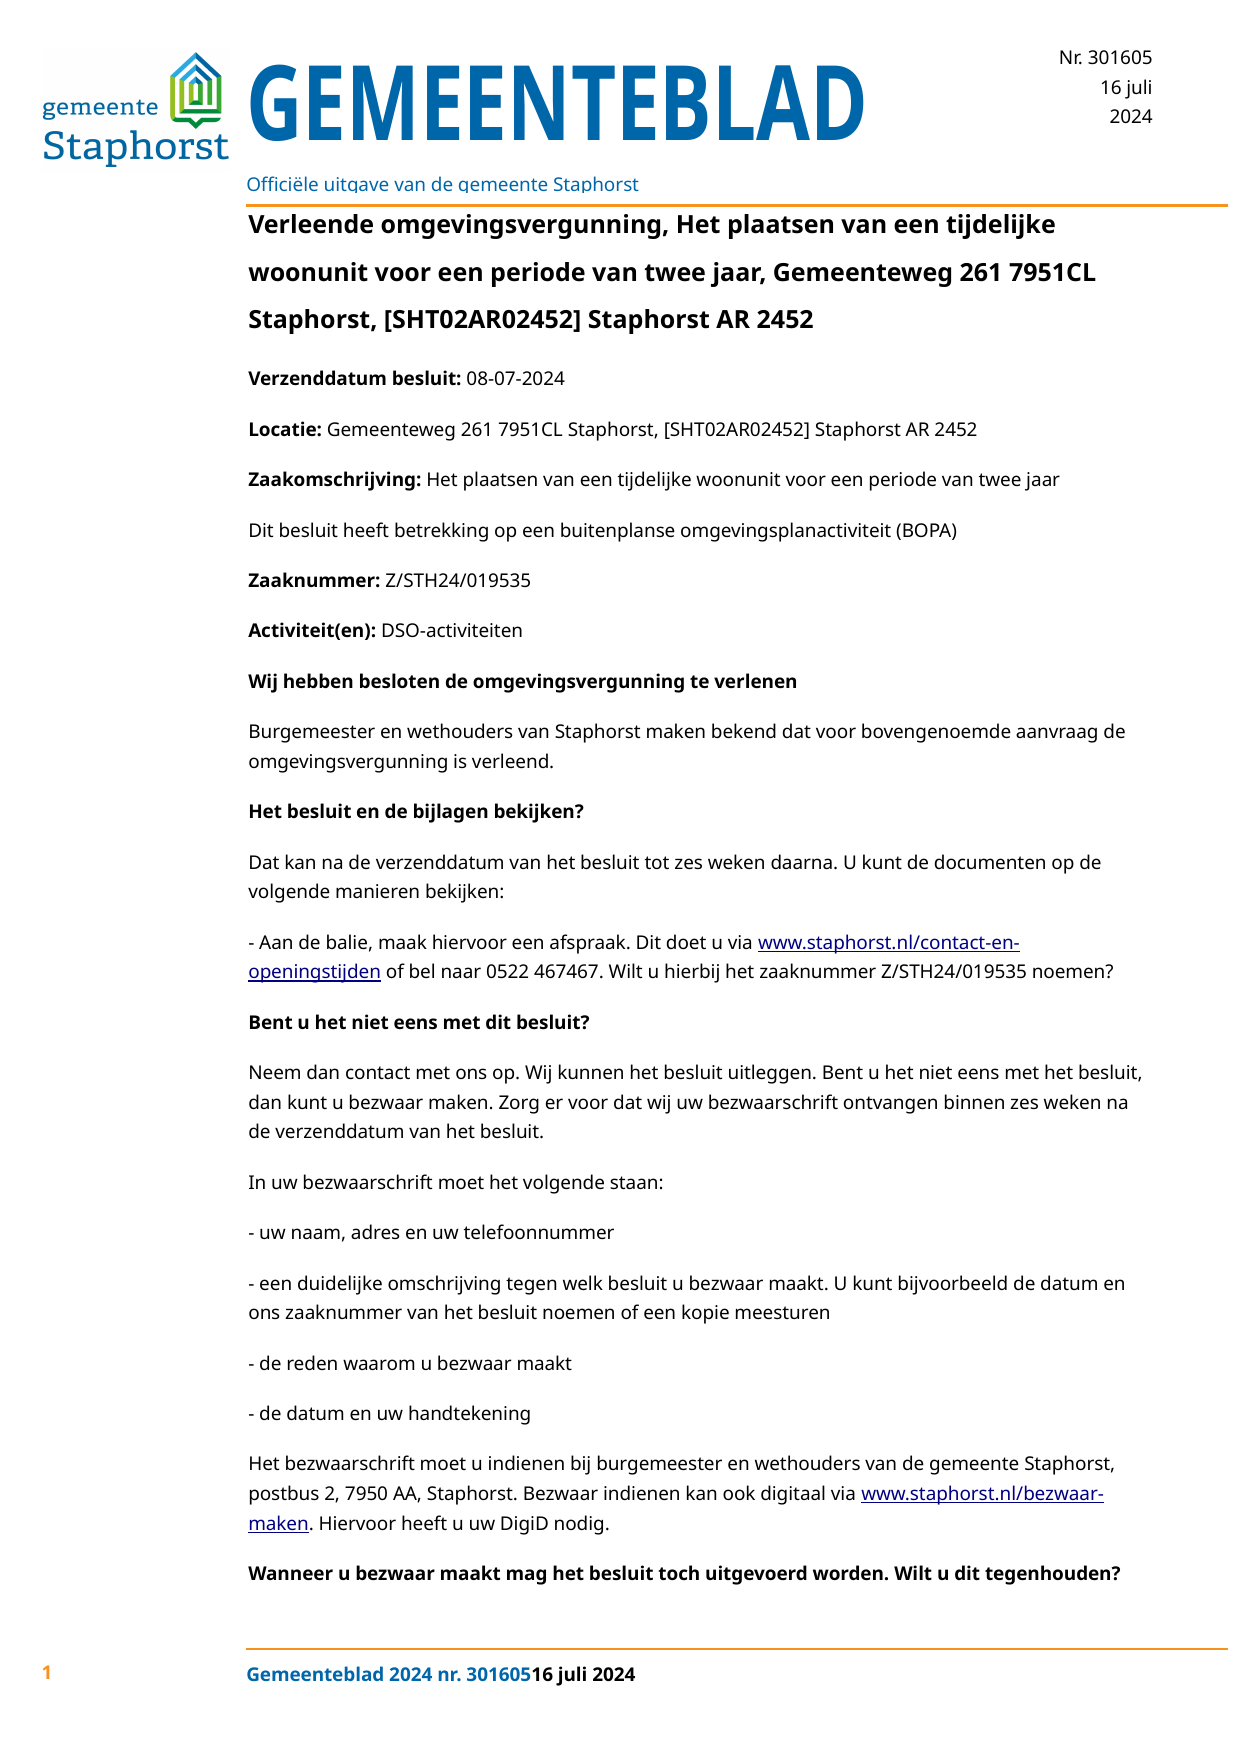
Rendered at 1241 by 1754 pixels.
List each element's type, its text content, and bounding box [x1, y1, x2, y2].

text Zaaknummer: Z/STH24/019535 [248, 567, 1152, 593]
text Dit besluit heeft betrekking op een buitenplanse omgevingsplanactiviteit (BOPA) [248, 517, 1152, 542]
text Het besluit en de bijlagen bekijken? [248, 798, 1152, 824]
picture [41, 47, 231, 172]
text Zaakomschrijving: Het plaatsen van een tijdelijke woonunit voor een periode van twee jaar [248, 466, 1152, 492]
text - een duidelijke omschrijving tegen welk besluit u bezwaar maakt. U kunt bijvoorbeeld de datum en ons zaaknummer van het besluit noemen of een kopie meesturen [248, 1270, 1152, 1325]
text - uw naam, adres en uw telefoonnummer [248, 1219, 1152, 1245]
text Neem dan contact met ons op. Wij kunnen het besluit uitleggen. Bent u het niet eens met het besluit, dan kunt u bezwaar maken. Zorg er voor dat wij uw bezwaarschrift ontvangen binnen zes weken na de verzenddatum van het besluit. [248, 1059, 1152, 1144]
text Burgemeester en wethouders van Staphorst maken bekend dat voor bovengenoemde aanvraag de omgevingsvergunning is verleend. [248, 718, 1152, 774]
text Verleende omgevingsvergunning, Het plaatsen van een tijdelijke woonunit voor een periode van twee jaar, Gemeenteweg 261 7951CL Staphorst, [SHT02AR02452] Staphorst AR 2452 [248, 207, 1152, 336]
text Dat kan na de verzenddatum van het besluit tot zes weken daarna. U kunt de documenten op de volgende manieren bekijken: [248, 849, 1152, 904]
text In uw bezwaarschrift moet het volgende staan: [248, 1169, 1152, 1194]
text Wij hebben besloten de omgevingsvergunning te verlenen [248, 668, 1152, 694]
text Activiteit(en): DSO-activiteiten [248, 618, 1152, 643]
text Bent u het niet eens met dit besluit? [248, 1009, 1152, 1034]
text Het bezwaarschrift moet u indienen bij burgemeester en wethouders van de gemeente Staphorst, postbus 2, 7950 AA, Staphorst. Bezwaar indienen kan ook digitaal via www.staphorst.nl/bezwaar-maken. Hiervoor heeft u uw DigiD nodig. [248, 1451, 1152, 1535]
text - de datum en uw handtekening [248, 1400, 1152, 1426]
text Verzenddatum besluit: 08-07-2024 [248, 366, 1152, 391]
text Wanneer u bezwaar maakt mag het besluit toch uitgevoerd worden. Wilt u dit tegenhouden? [248, 1560, 1152, 1586]
text - Aan de balie, maak hiervoor een afspraak. Dit doet u via www.staphorst.nl/contact-en-openingstijden of bel naar 0522 467467. Wilt u hierbij het zaaknummer Z/STH24/019535 noemen? [248, 929, 1152, 984]
text Locatie: Gemeenteweg 261 7951CL Staphorst, [SHT02AR02452] Staphorst AR 2452 [248, 416, 1152, 442]
text - de reden waarom u bezwaar maakt [248, 1350, 1152, 1375]
